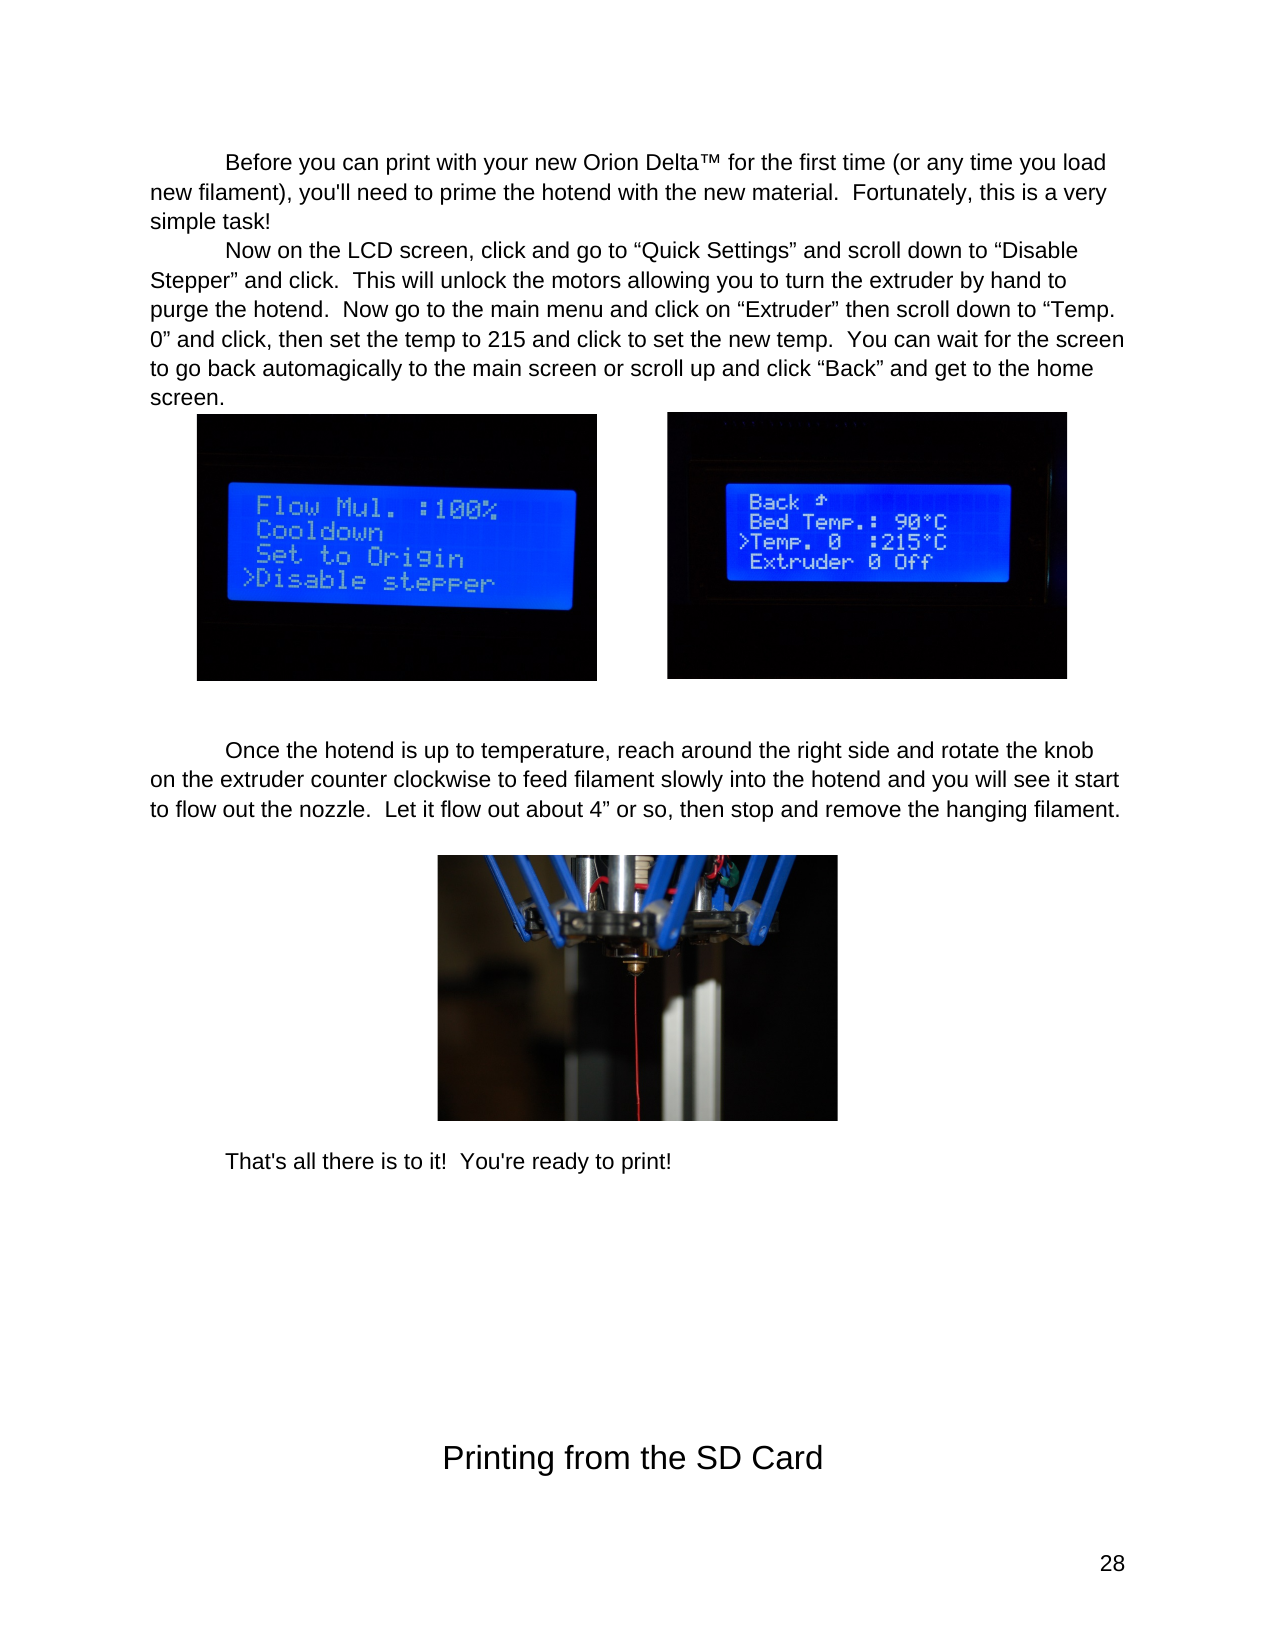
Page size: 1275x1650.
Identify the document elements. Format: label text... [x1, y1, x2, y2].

picture [667, 412, 1068, 679]
text Now on the LCD screen, click and go to “Quick Settings” and scroll down to “Disable Stepper” and click. This will unlock the motors allowing you to turn the extruder by hand to purge the hotend. Now go to the main menu and click on “Extruder” then scroll down to “Temp. 0” and click, then set the temp to 215 and click to set the new temp. You can wait for the screen to go back automagically to the main screen or scroll up and click “Back” and get to the home screen. [150, 238, 1125, 411]
picture [196, 414, 597, 681]
text Before you can print with your new Orion Delta™ for the first time (or any time you load new filament), you'll need to prime the hotend with the new material. Fortunately, this is a very simple task! [150, 150, 1125, 234]
subtitle Printing from the SD Card [150, 1439, 1125, 1476]
text Once the hotend is up to temperature, reach around the right side and rotate the knob on the extruder counter clockwise to feed filament slowly into the hotend and you will see it start to flow out the nozzle. Let it flow out about 4” or so, then stop and remove the hanging filament. [150, 737, 1125, 822]
picture [437, 855, 838, 1121]
text That's all there is to it! You're ready to print! [150, 1149, 1125, 1174]
